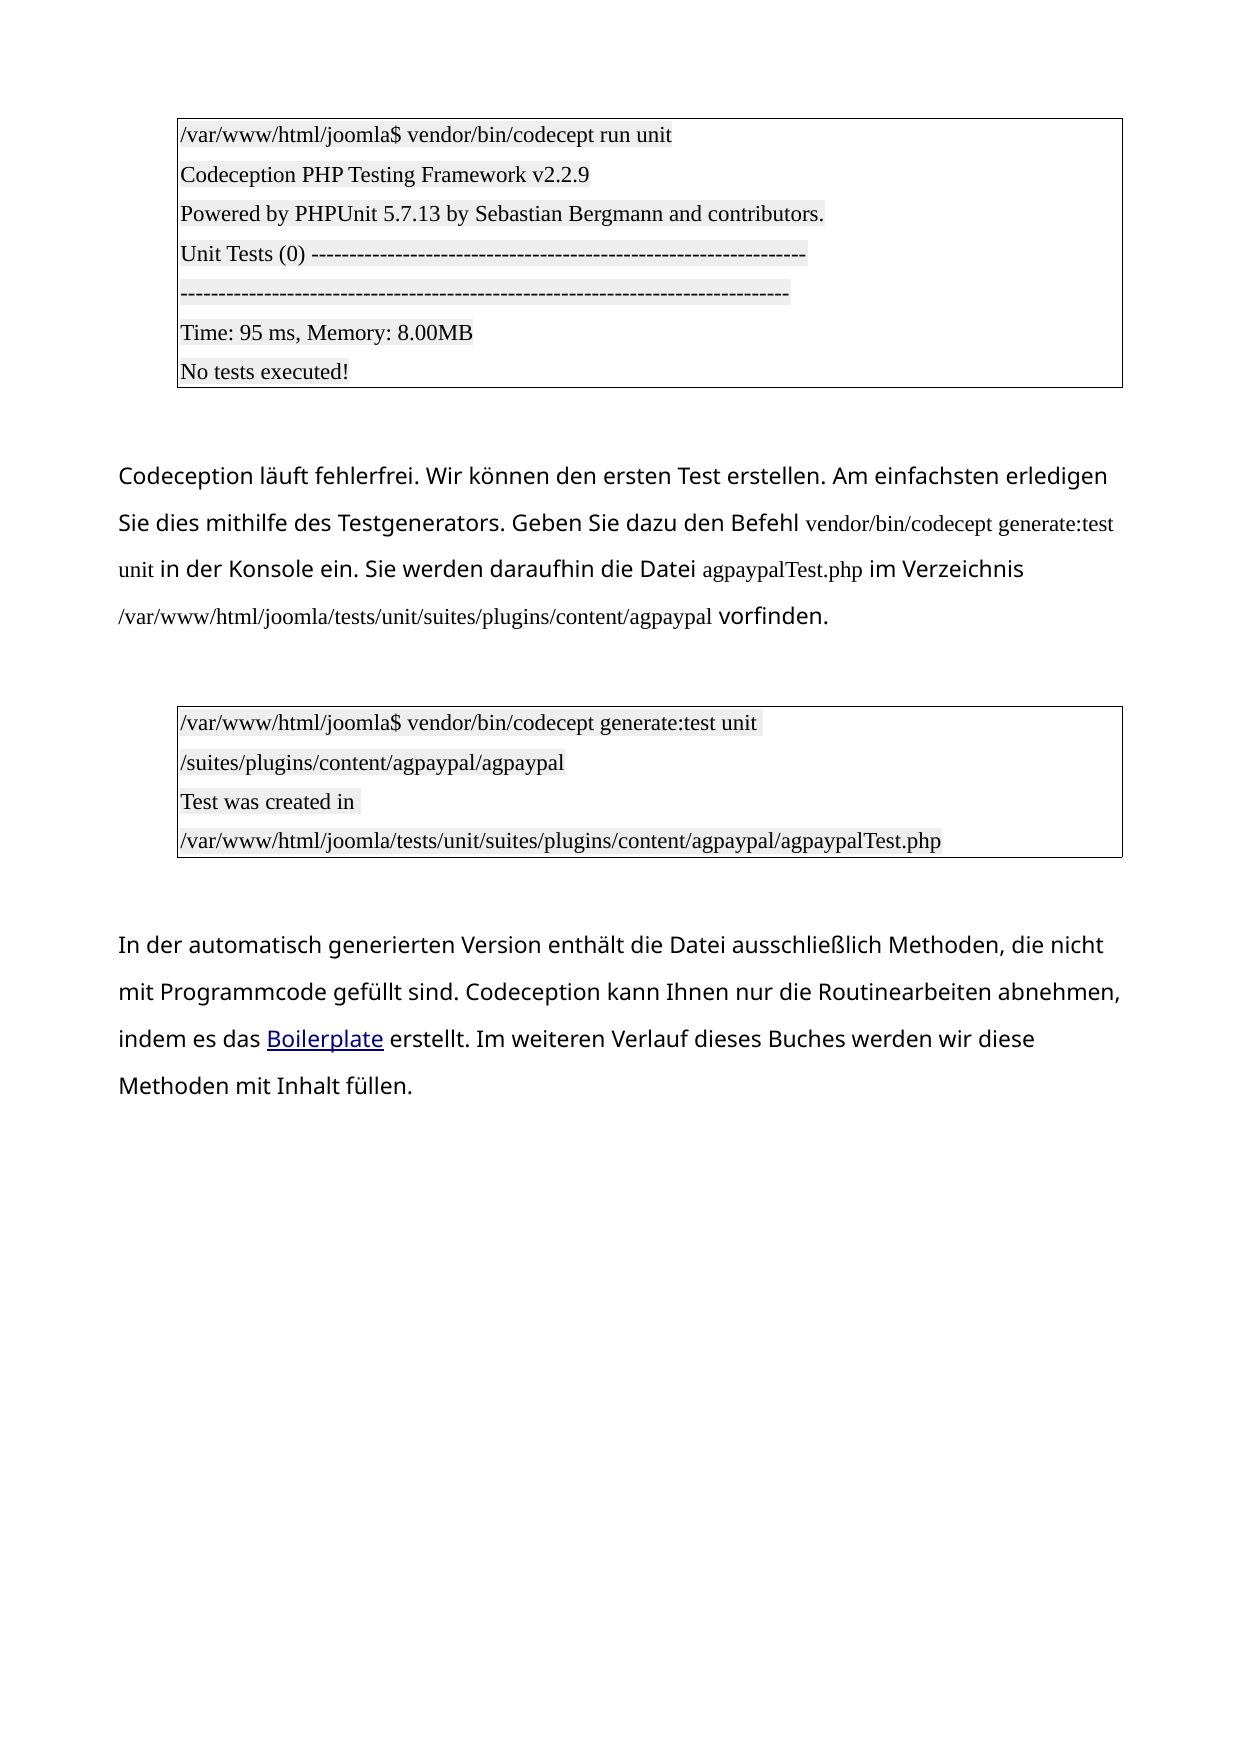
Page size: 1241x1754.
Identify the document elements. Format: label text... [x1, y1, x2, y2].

text Codeception läuft fehlerfrei. Wir können den ersten Test erstellen. Am einfachsten erledigen Sie dies mithilfe des Testgenerators. Geben Sie dazu den Befehl vendor/bin/codecept generate:test unit in der Konsole ein. Sie werden daraufhin die Datei agpaypalTest.php im Verzeichnis /var/www/html/joomla/tests/unit/suites/plugins/content/agpaypal vorfinden. [118, 459, 1122, 631]
text In der automatisch generierten Version enthält die Datei ausschließlich Methoden, die nicht mit Programmcode gefüllt sind. Codeception kann Ihnen nur die Routinearbeiten abnehmen, indem es das Boilerplate erstellt. Im weiteren Verlauf dieses Buches werden wir diese Methoden mit Inhalt füllen. [118, 929, 1122, 1101]
text /var/www/html/joomla$ vendor/bin/codecept generate:test unit /suites/plugins/content/agpaypal/agpaypal Test was created in /var/www/html/joomla/tests/unit/suites/plugins/content/agpaypal/agpaypalTest.php [178, 707, 1122, 857]
text /var/www/html/joomla$ vendor/bin/codecept run unit Codeception PHP Testing Framework v2.2.9 Powered by PHPUnit 5.7.13 by Sebastian Bergmann and contributors. Unit Tests (0) ----------------------------------------------------------------- -------------------------------------------------------------------------------- Time: 95 ms, Memory: 8.00MB No tests executed! [178, 119, 1122, 387]
